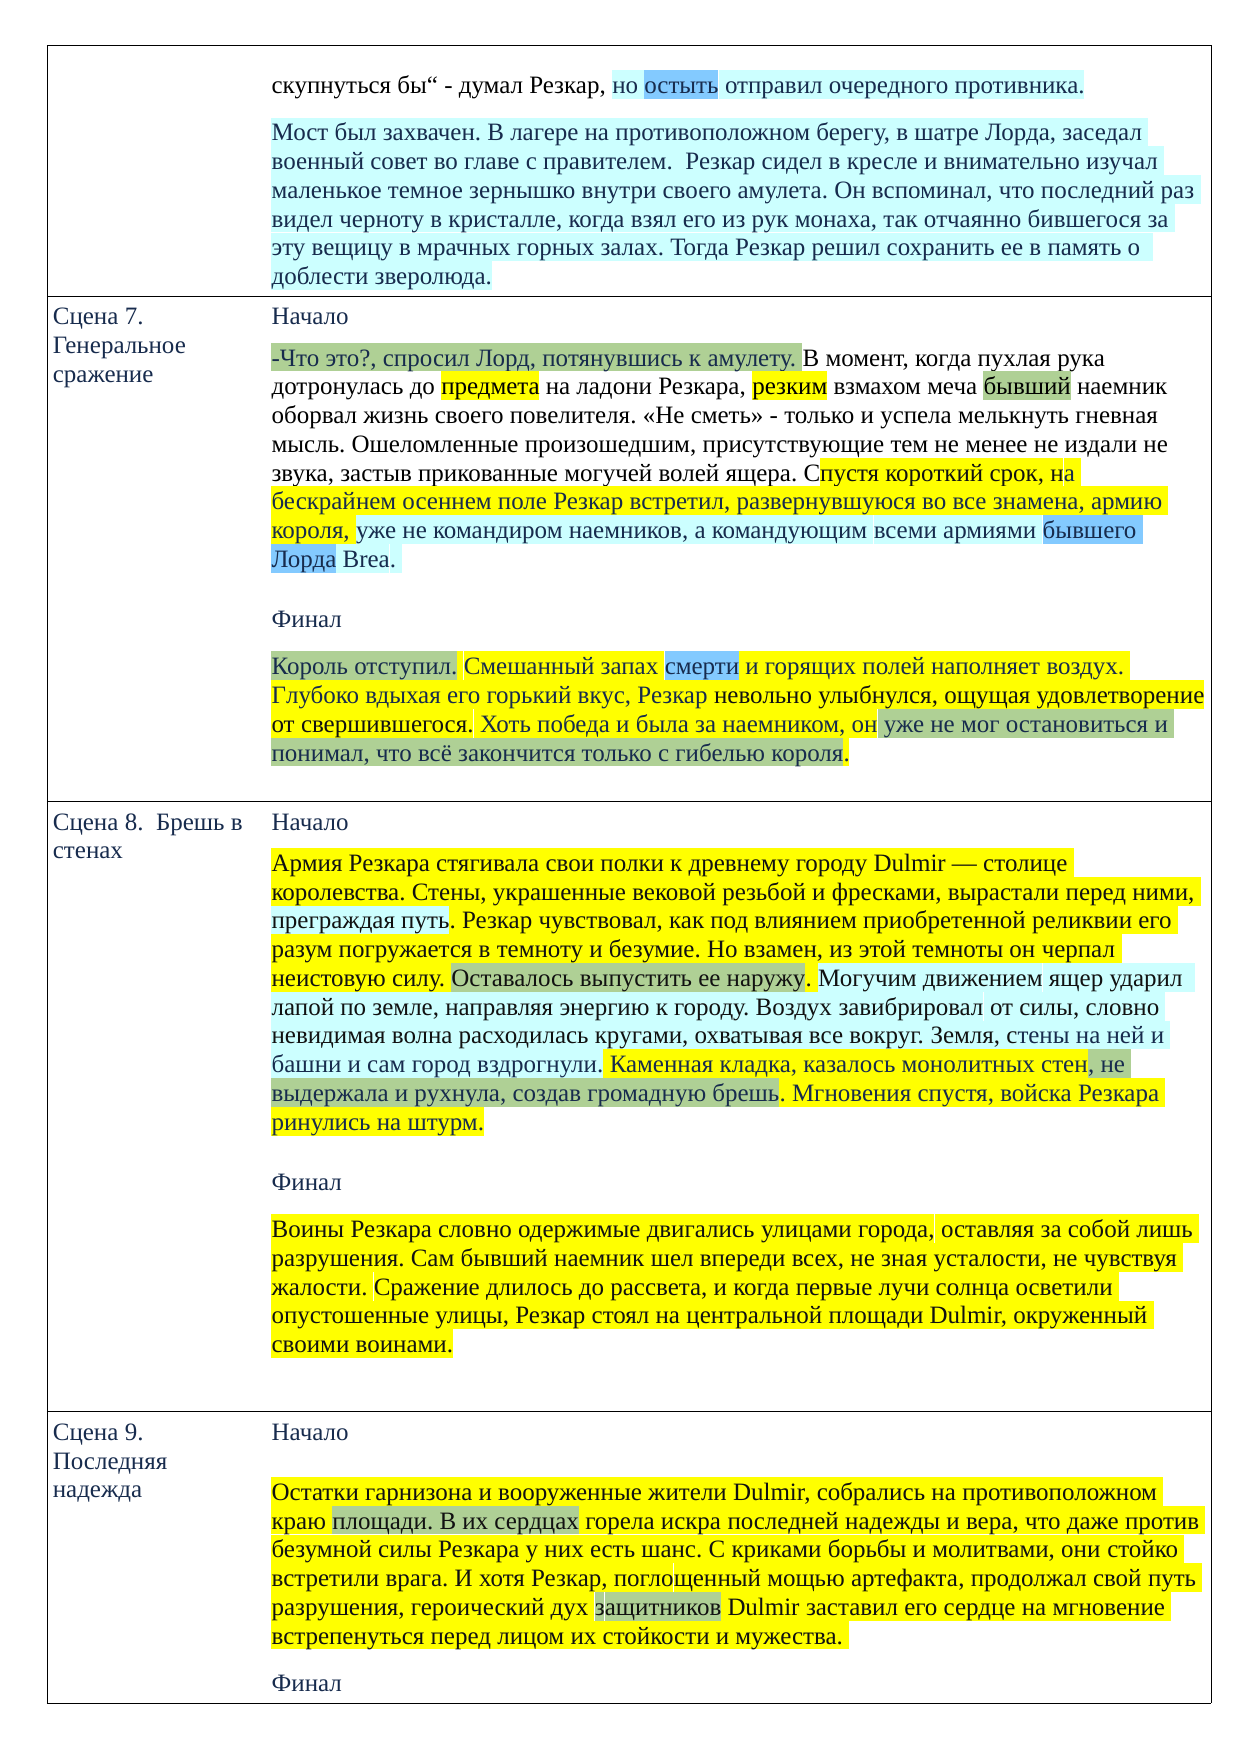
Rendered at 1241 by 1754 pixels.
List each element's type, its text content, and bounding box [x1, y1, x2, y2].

table_cell Сцена 9. Последняя надежда [48, 1412, 266, 1703]
table_cell Сцена 8. Брешь в стенах [48, 802, 266, 1411]
table_cell Начало -Что это?, спросил Лорд, потянувшись к амулету. В момент, когда пухлая рука дотронулась до предмета на ладони Резкара, резким взмахом меча бывший наемник оборвал жизнь своего повелителя. «Не сметь» - только и успела мелькнуть гневная мысль. Ошеломленные произошедшим, присутствующие тем не менее не издали не звука, застыв прикованные могучей волей ящера. Спустя короткий срок, на бескрайнем осеннем поле Резкар встретил, развернувшуюся во все знамена, армию короля, уже не командиром наемников, а командующим всеми армиями бывшего Лорда Brea. Финал Король отступил. Смешанный запах смерти и горящих полей наполняет воздух. Глубоко вдыхая его горький вкус, Резкар невольно улыбнулся, ощущая удовлетворение от свершившегося. Хоть победа и была за наемником, он уже не мог остановиться и понимал, что всё закончится только с гибелью короля. [266, 297, 1211, 801]
table_cell Начало Армия Резкара стягивала свои полки к древнему городу Dulmir — столице королевства. Стены, украшенные вековой резьбой и фресками, вырастали перед ними, преграждая путь. Резкар чувствовал, как под влиянием приобретенной реликвии его разум погружается в темноту и безумие. Но взамен, из этой темноты он черпал неистовую силу. Оставалось выпустить ее наружу. Могучим движением ящер ударил лапой по земле, направляя энергию к городу. Воздух завибрировал от силы, словно невидимая волна расходилась кругами, охватывая все вокруг. Земля, стены на ней и башни и сам город вздрогнули. Каменная кладка, казалось монолитных стен, не выдержала и рухнула, создав громадную брешь. Мгновения спустя, войска Резкара ринулись на штурм. Финал Воины Резкара словно одержимые двигались улицами города, оставляя за собой лишь разрушения. Сам бывший наемник шел впереди всех, не зная усталости, не чувствуя жалости. Сражение длилось до рассвета, и когда первые лучи солнца осветили опустошенные улицы, Резкар стоял на центральной площади Dulmir, окруженный своими воинами. [266, 802, 1211, 1411]
table_cell Начало Остатки гарнизона и вооруженные жители Dulmir, собрались на противоположном краю площади. В их сердцах горела искра последней надежды и вера, что даже против безумной силы Резкара у них есть шанс. С криками борьбы и молитвами, они стойко встретили врага. И хотя Резкар, поглощенный мощью артефакта, продолжал свой путь разрушения, героический дух защитников Dulmir заставил его сердце на мгновение встрепенуться перед лицом их стойкости и мужества. Финал [266, 1412, 1211, 1703]
table_cell скупнуться бы“ - думал Резкар, но остыть отправил очередного противника. Мост был захвачен. В лагере на противоположном берегу, в шатре Лорда, заседал военный совет во главе с правителем. Резкар сидел в кресле и внимательно изучал маленькое темное зернышко внутри своего амулета. Он вспоминал, что последний раз видел черноту в кристалле, когда взял его из рук монаха, так отчаянно бившегося за эту вещицу в мрачных горных залах. Тогда Резкар решил сохранить ее в память о доблести зверолюда. [266, 46, 1211, 296]
table_cell Сцена 7. Генеральное сражение [48, 297, 266, 801]
table_cell [48, 46, 266, 296]
